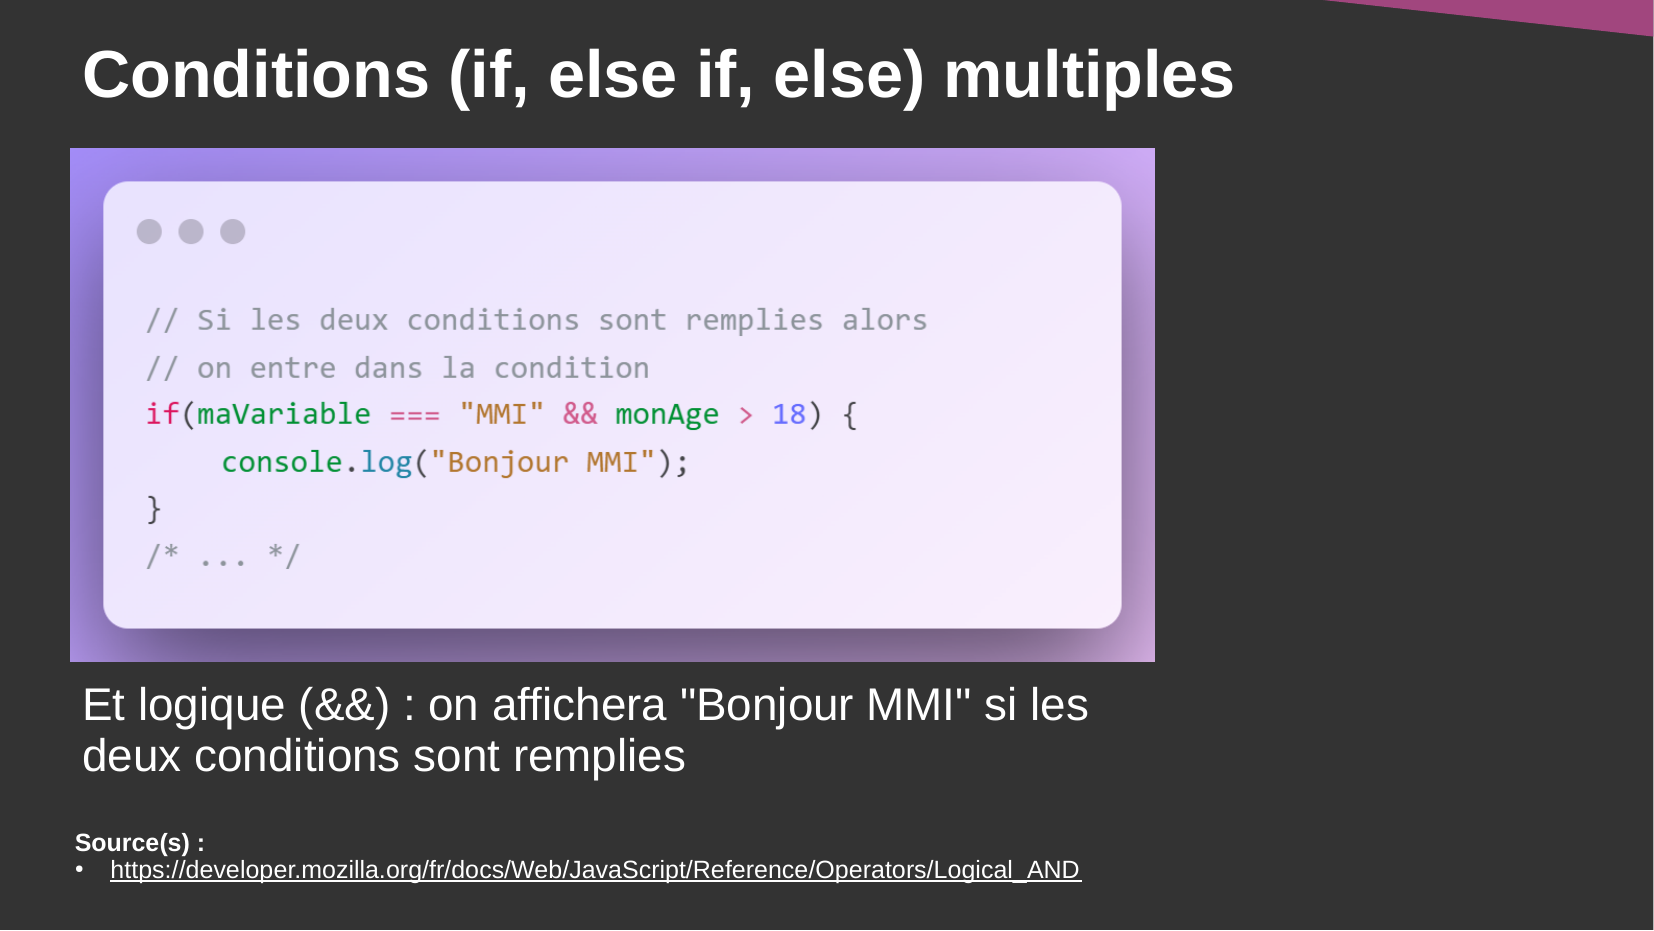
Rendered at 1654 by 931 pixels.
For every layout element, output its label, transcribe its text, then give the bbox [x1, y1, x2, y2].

text_box [1323, 0, 1654, 37]
title Conditions (if, else if, else) multiples [82, 37, 1571, 114]
title Et logique (&&) : on affichera "Bonjour MMI" si les deux conditions sont remplies [82, 678, 1193, 782]
picture [70, 148, 1155, 662]
text_box Source(s) : https://developer.mozilla.org/fr/docs/Web/JavaScript/Reference/Operators/Logical_AND [60, 820, 1583, 892]
